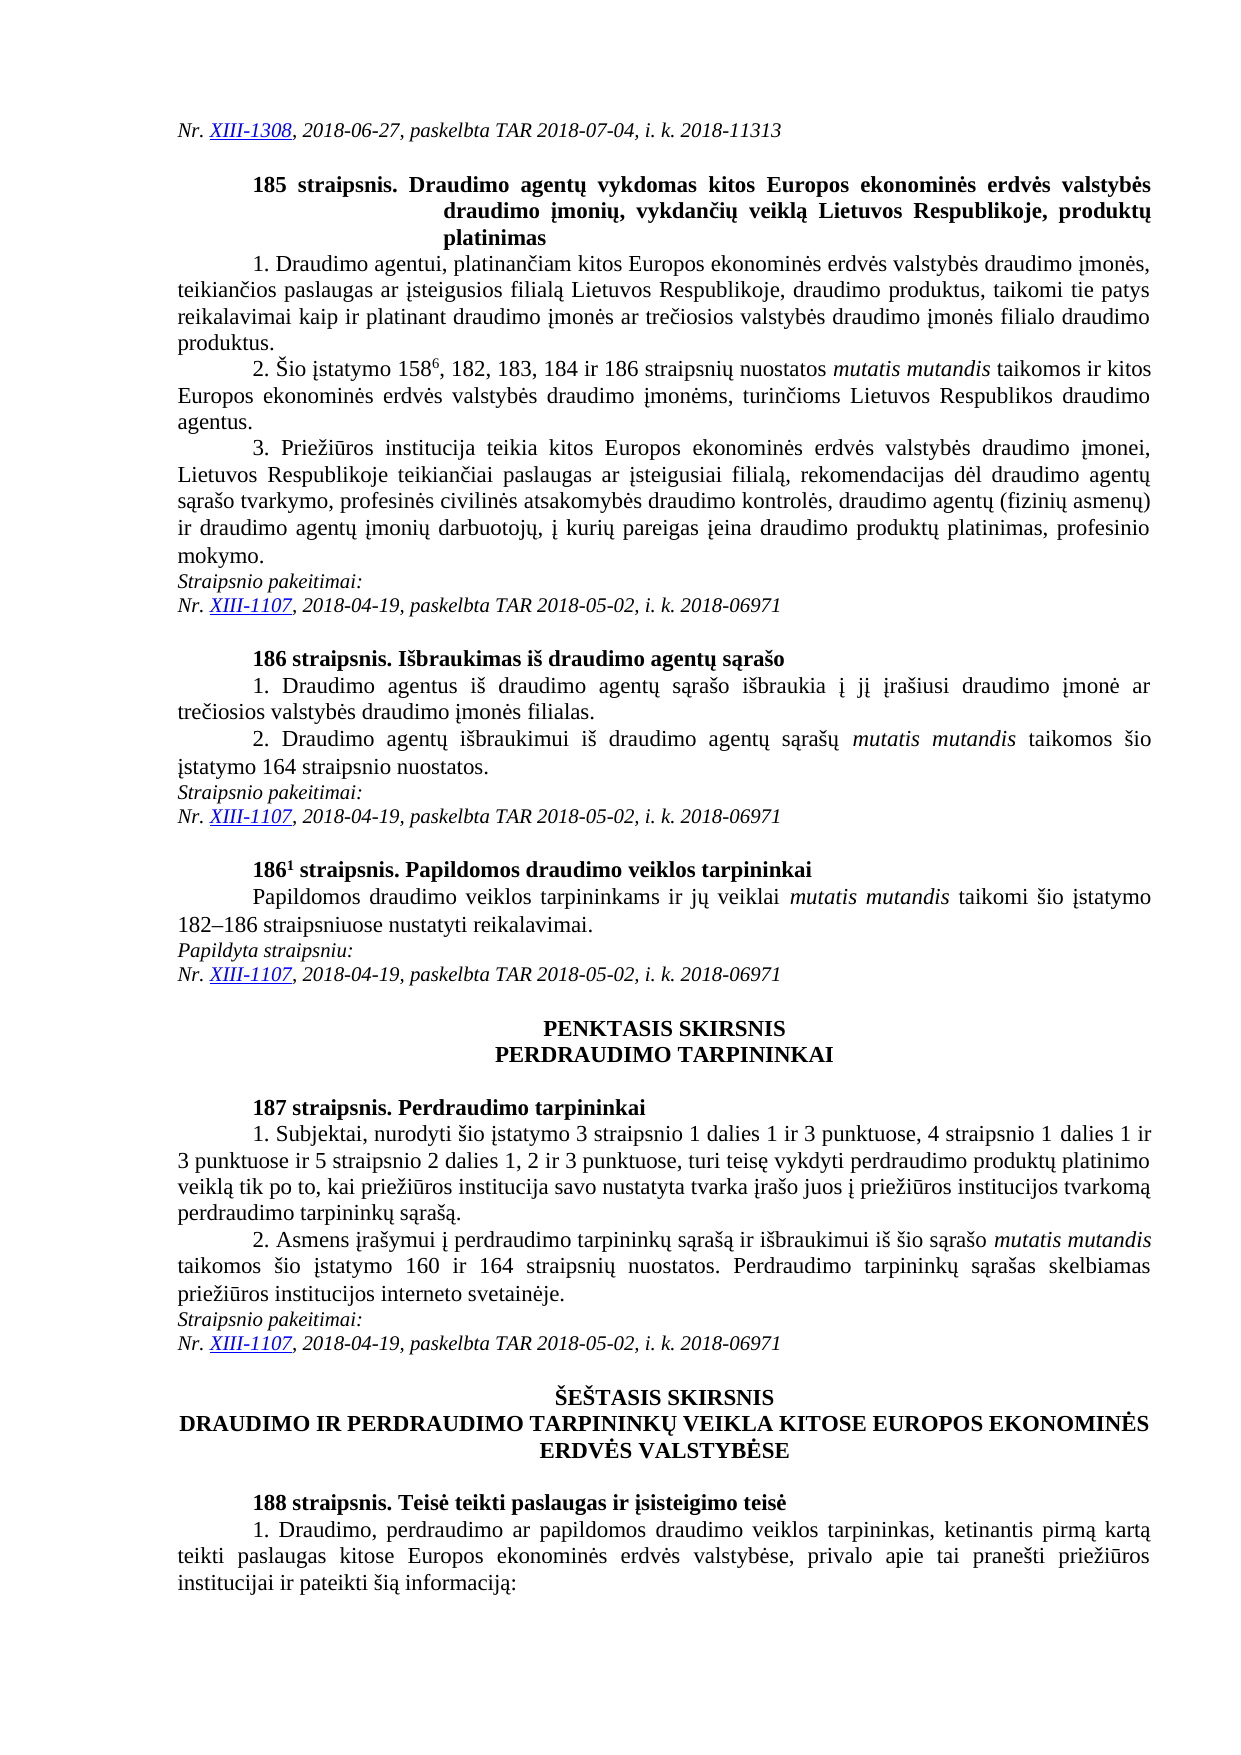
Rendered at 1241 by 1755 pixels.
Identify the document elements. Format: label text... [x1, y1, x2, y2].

text Nr. XIII-1107, 2018-04-19, paskelbta TAR 2018-05-02, i. k. 2018-06971 [177, 804, 1152, 828]
text 1. Draudimo agentui, platinančiam kitos Europos ekonominės erdvės valstybės draudimo įmonės, teikiančios paslaugas ar įsteigusios filialą Lietuvos Respublikoje, draudimo produktus, taikomi tie patys reikalavimai kaip ir platinant draudimo įmonės ar trečiosios valstybės draudimo įmonės filialo draudimo produktus. [177, 250, 1152, 355]
text Papildyta straipsniu: [177, 938, 1152, 962]
text 1. Draudimo agentus iš draudimo agentų sąrašo išbraukia į jį įrašiusi draudimo įmonė ar trečiosios valstybės draudimo įmonės filialas. [177, 672, 1152, 724]
text Perdraudimo tarpininkai [177, 1041, 1152, 1068]
text 187 straipsnis. Perdraudimo tarpininkai [177, 1094, 1152, 1120]
text Nr. XIII-1308, 2018-06-27, paskelbta TAR 2018-07-04, i. k. 2018-11313 [177, 118, 1152, 142]
text 188 straipsnis. Teisė teikti paslaugas ir įsisteigimo teisė [177, 1489, 1152, 1516]
text DRAUDIMO IR PERDRAUDIMO TARPININKŲ VEIKLA KITOSE Europos Ekonominės erdvės valstybėsE [177, 1410, 1152, 1463]
text Straipsnio pakeitimai: [177, 1307, 1152, 1331]
text 186 straipsnis. Išbraukimas iš draudimo agentų sąrašo [177, 646, 1152, 672]
text 1. Draudimo, perdraudimo ar papildomos draudimo veiklos tarpininkas, ketinantis pirmą kartą teikti paslaugas kitose Europos ekonominės erdvės valstybėse, privalo apie tai pranešti priežiūros institucijai ir pateikti šią informaciją: [177, 1516, 1152, 1595]
text ŠEŠTASIS SKIRSNIS [177, 1384, 1152, 1410]
text PENKTASIS SKIRSNIS [177, 1015, 1152, 1041]
text Nr. XIII-1107, 2018-04-19, paskelbta TAR 2018-05-02, i. k. 2018-06971 [177, 593, 1152, 617]
text 2. Draudimo agentų išbraukimui iš draudimo agentų sąrašų mutatis mutandis taikomos šio įstatymo 164 straipsnio nuostatos. [177, 724, 1152, 780]
text Nr. XIII-1107, 2018-04-19, paskelbta TAR 2018-05-02, i. k. 2018-06971 [177, 1331, 1152, 1355]
text 1861 straipsnis. Papildomos draudimo veiklos tarpininkai [177, 857, 1152, 883]
text 185 straipsnis. Draudimo agentų vykdomas kitos Europos ekonominės erdvės valstybės draudimo įmonių, vykdančių veiklą Lietuvos Respublikoje, produktų platinimas [252, 171, 1152, 250]
text 2. Asmens įrašymui į perdraudimo tarpininkų sąrašą ir išbraukimui iš šio sąrašo mutatis mutandis taikomos šio įstatymo 160 ir 164 straipsnių nuostatos. Perdraudimo tarpininkų sąrašas skelbiamas priežiūros institucijos interneto svetainėje. [177, 1226, 1152, 1307]
text 1. Subjektai, nurodyti šio įstatymo 3 straipsnio 1 dalies 1 ir 3 punktuose, 4 straipsnio 1 dalies 1 ir 3 punktuose ir 5 straipsnio 2 dalies 1, 2 ir 3 punktuose, turi teisę vykdyti perdraudimo produktų platinimo veiklą tik po to, kai priežiūros institucija savo nustatyta tvarka įrašo juos į priežiūros institucijos tvarkomą perdraudimo tarpininkų sąrašą. [177, 1120, 1152, 1226]
text Nr. XIII-1107, 2018-04-19, paskelbta TAR 2018-05-02, i. k. 2018-06971 [177, 962, 1152, 986]
text Papildomos draudimo veiklos tarpininkams ir jų veiklai mutatis mutandis taikomi šio įstatymo 182–186 straipsniuose nustatyti reikalavimai. [177, 883, 1152, 938]
text Straipsnio pakeitimai: [177, 569, 1152, 593]
text Straipsnio pakeitimai: [177, 780, 1152, 804]
text 3. Priežiūros institucija teikia kitos Europos ekonominės erdvės valstybės draudimo įmonei, Lietuvos Respublikoje teikiančiai paslaugas ar įsteigusiai filialą, rekomendacijas dėl draudimo agentų sąrašo tvarkymo, profesinės civilinės atsakomybės draudimo kontrolės, draudimo agentų (fizinių asmenų) ir draudimo agentų įmonių darbuotojų, į kurių pareigas įeina draudimo produktų platinimas, profesinio mokymo. [177, 434, 1152, 569]
text 2. Šio įstatymo 1586, 182, 183, 184 ir 186 straipsnių nuostatos mutatis mutandis taikomos ir kitos Europos ekonominės erdvės valstybės draudimo įmonėms, turinčioms Lietuvos Respublikos draudimo agentus. [177, 355, 1152, 434]
